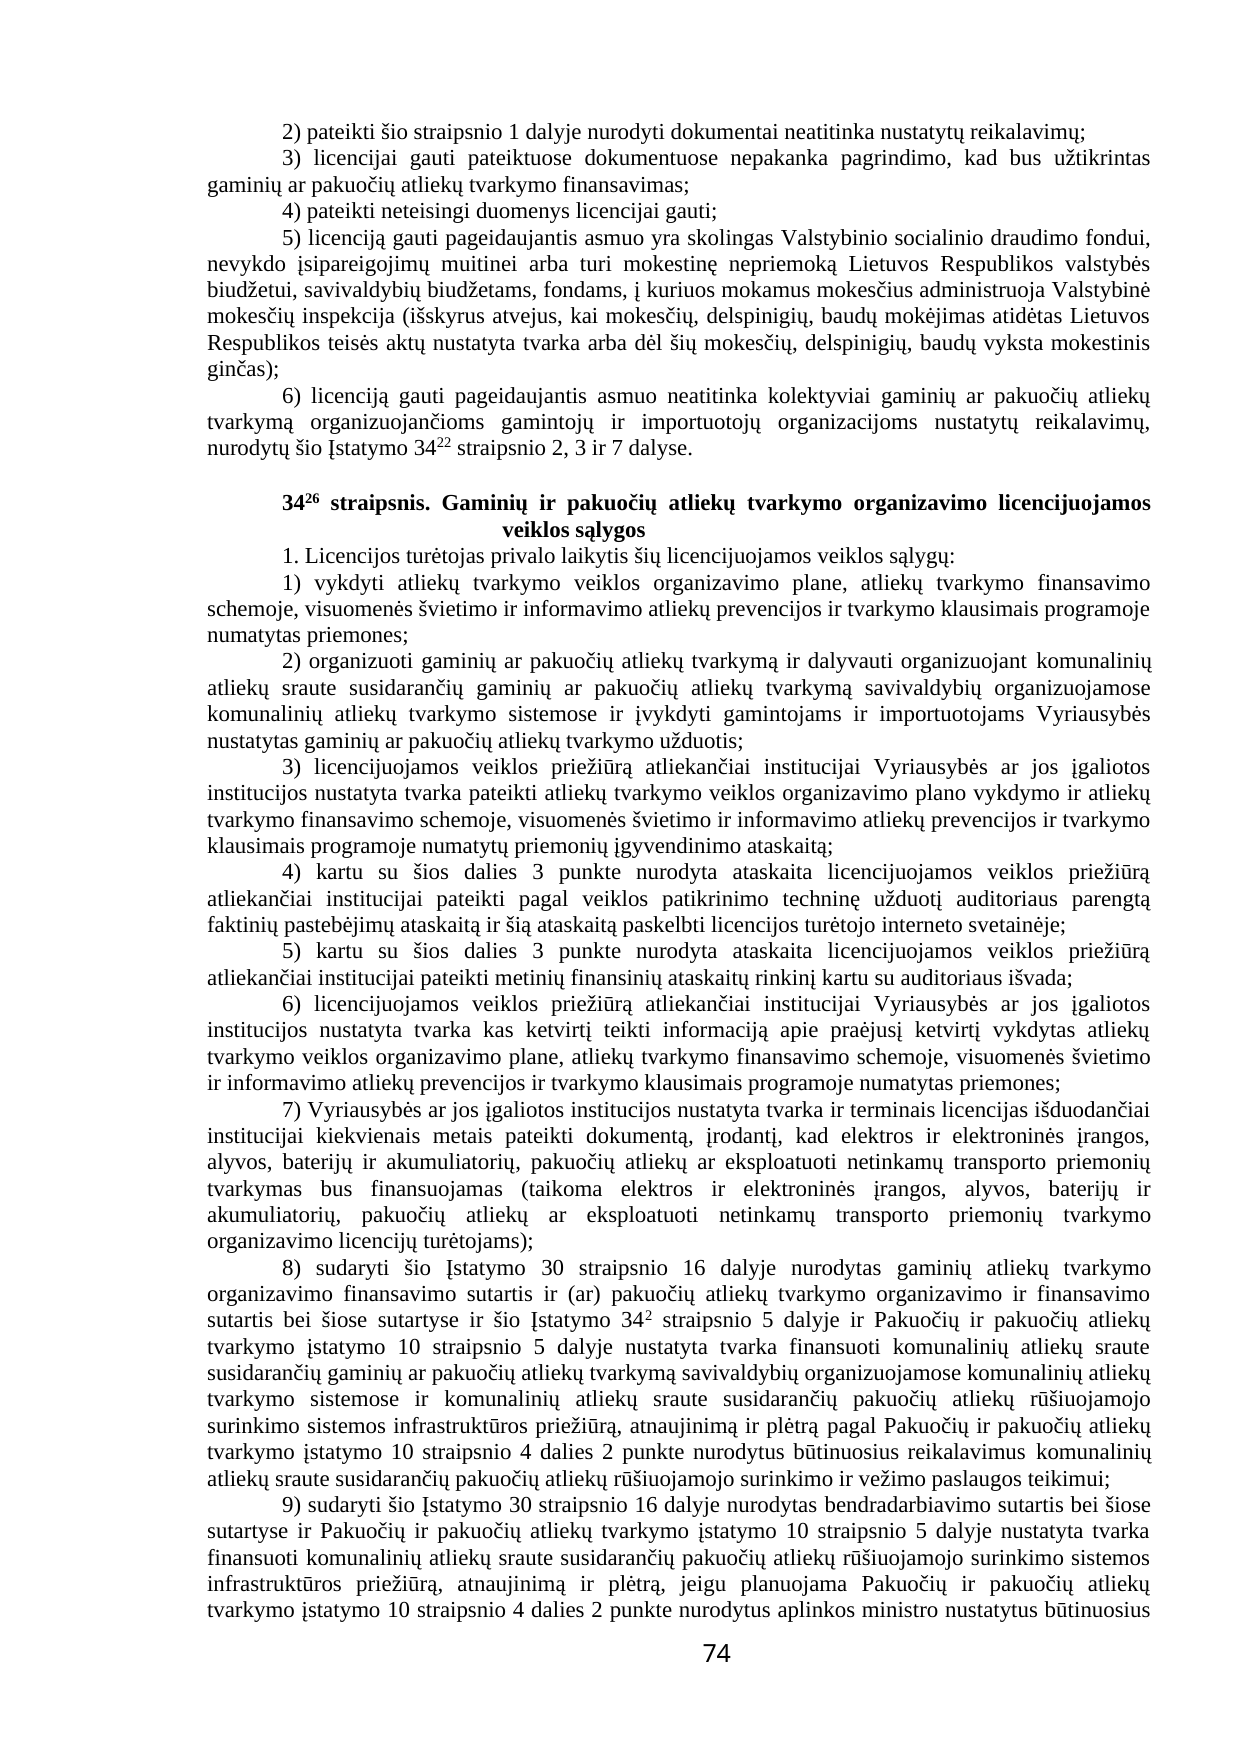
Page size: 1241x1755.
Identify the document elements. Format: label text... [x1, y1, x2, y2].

text 4) kartu su šios dalies 3 punkte nurodyta ataskaita licencijuojamos veiklos priežiūrą atliekančiai institucijai pateikti pagal veiklos patikrinimo techninę užduotį auditoriaus parengtą faktinių pastebėjimų ataskaitą ir šią ataskaitą paskelbti licencijos turėtojo interneto svetainėje; [207, 858, 1152, 937]
text 9) sudaryti šio Įstatymo 30 straipsnio 16 dalyje nurodytas bendradarbiavimo sutartis bei šiose sutartyse ir Pakuočių ir pakuočių atliekų tvarkymo įstatymo 10 straipsnio 5 dalyje nustatyta tvarka finansuoti komunalinių atliekų sraute susidarančių pakuočių atliekų rūšiuojamojo surinkimo sistemos infrastruktūros priežiūrą, atnaujinimą ir plėtrą, jeigu planuojama Pakuočių ir pakuočių atliekų tvarkymo įstatymo 10 straipsnio 4 dalies 2 punkte nurodytus aplinkos ministro nustatytus būtinuosius [207, 1491, 1152, 1623]
text 4) pateikti neteisingi duomenys licencijai gauti; [207, 197, 1152, 223]
text 2) organizuoti gaminių ar pakuočių atliekų tvarkymą ir dalyvauti organizuojant komunalinių atliekų sraute susidarančių gaminių ar pakuočių atliekų tvarkymą savivaldybių organizuojamose komunalinių atliekų tvarkymo sistemose ir įvykdyti gamintojams ir importuotojams Vyriausybės nustatytas gaminių ar pakuočių atliekų tvarkymo užduotis; [207, 648, 1152, 753]
text 3) licencijai gauti pateiktuose dokumentuose nepakanka pagrindimo, kad bus užtikrintas gaminių ar pakuočių atliekų tvarkymo finansavimas; [207, 144, 1152, 197]
text 6) licenciją gauti pageidaujantis asmuo neatitinka kolektyviai gaminių ar pakuočių atliekų tvarkymą organizuojančioms gamintojų ir importuotojų organizacijoms nustatytų reikalavimų, nurodytų šio Įstatymo 3422 straipsnio 2, 3 ir 7 dalyse. [207, 382, 1152, 461]
text 5) licenciją gauti pageidaujantis asmuo yra skolingas Valstybinio socialinio draudimo fondui, nevykdo įsipareigojimų muitinei arba turi mokestinę nepriemoką Lietuvos Respublikos valstybės biudžetui, savivaldybių biudžetams, fondams, į kuriuos mokamus mokesčius administruoja Valstybinė mokesčių inspekcija (išskyrus atvejus, kai mokesčių, delspinigių, baudų mokėjimas atidėtas Lietuvos Respublikos teisės aktų nustatyta tvarka arba dėl šių mokesčių, delspinigių, baudų vyksta mokestinis ginčas); [207, 223, 1152, 382]
text 3426 straipsnis. Gaminių ir pakuočių atliekų tvarkymo organizavimo licencijuojamos veiklos sąlygos [282, 489, 1152, 542]
text 1. Licencijos turėtojas privalo laikytis šių licencijuojamos veiklos sąlygų: [207, 542, 1152, 568]
text 2) pateikti šio straipsnio 1 dalyje nurodyti dokumentai neatitinka nustatytų reikalavimų; [207, 118, 1152, 144]
text 1) vykdyti atliekų tvarkymo veiklos organizavimo plane, atliekų tvarkymo finansavimo schemoje, visuomenės švietimo ir informavimo atliekų prevencijos ir tvarkymo klausimais programoje numatytas priemones; [207, 568, 1152, 648]
text 6) licencijuojamos veiklos priežiūrą atliekančiai institucijai Vyriausybės ar jos įgaliotos institucijos nustatyta tvarka kas ketvirtį teikti informaciją apie praėjusį ketvirtį vykdytas atliekų tvarkymo veiklos organizavimo plane, atliekų tvarkymo finansavimo schemoje, visuomenės švietimo ir informavimo atliekų prevencijos ir tvarkymo klausimais programoje numatytas priemones; [207, 990, 1152, 1096]
text 7) Vyriausybės ar jos įgaliotos institucijos nustatyta tvarka ir terminais licencijas išduodančiai institucijai kiekvienais metais pateikti dokumentą, įrodantį, kad elektros ir elektroninės įrangos, alyvos, baterijų ir akumuliatorių, pakuočių atliekų ar eksploatuoti netinkamų transporto priemonių tvarkymas bus finansuojamas (taikoma elektros ir elektroninės įrangos, alyvos, baterijų ir akumuliatorių, pakuočių atliekų ar eksploatuoti netinkamų transporto priemonių tvarkymo organizavimo licencijų turėtojams); [207, 1096, 1152, 1254]
text 8) sudaryti šio Įstatymo 30 straipsnio 16 dalyje nurodytas gaminių atliekų tvarkymo organizavimo finansavimo sutartis ir (ar) pakuočių atliekų tvarkymo organizavimo ir finansavimo sutartis bei šiose sutartyse ir šio Įstatymo 342 straipsnio 5 dalyje ir Pakuočių ir pakuočių atliekų tvarkymo įstatymo 10 straipsnio 5 dalyje nustatyta tvarka finansuoti komunalinių atliekų sraute susidarančių gaminių ar pakuočių atliekų tvarkymą savivaldybių organizuojamose komunalinių atliekų tvarkymo sistemose ir komunalinių atliekų sraute susidarančių pakuočių atliekų rūšiuojamojo surinkimo sistemos infrastruktūros priežiūrą, atnaujinimą ir plėtrą pagal Pakuočių ir pakuočių atliekų tvarkymo įstatymo 10 straipsnio 4 dalies 2 punkte nurodytus būtinuosius reikalavimus komunalinių atliekų sraute susidarančių pakuočių atliekų rūšiuojamojo surinkimo ir vežimo paslaugos teikimui; [207, 1254, 1152, 1491]
text 5) kartu su šios dalies 3 punkte nurodyta ataskaita licencijuojamos veiklos priežiūrą atliekančiai institucijai pateikti metinių finansinių ataskaitų rinkinį kartu su auditoriaus išvada; [207, 937, 1152, 990]
text 3) licencijuojamos veiklos priežiūrą atliekančiai institucijai Vyriausybės ar jos įgaliotos institucijos nustatyta tvarka pateikti atliekų tvarkymo veiklos organizavimo plano vykdymo ir atliekų tvarkymo finansavimo schemoje, visuomenės švietimo ir informavimo atliekų prevencijos ir tvarkymo klausimais programoje numatytų priemonių įgyvendinimo ataskaitą; [207, 753, 1152, 858]
